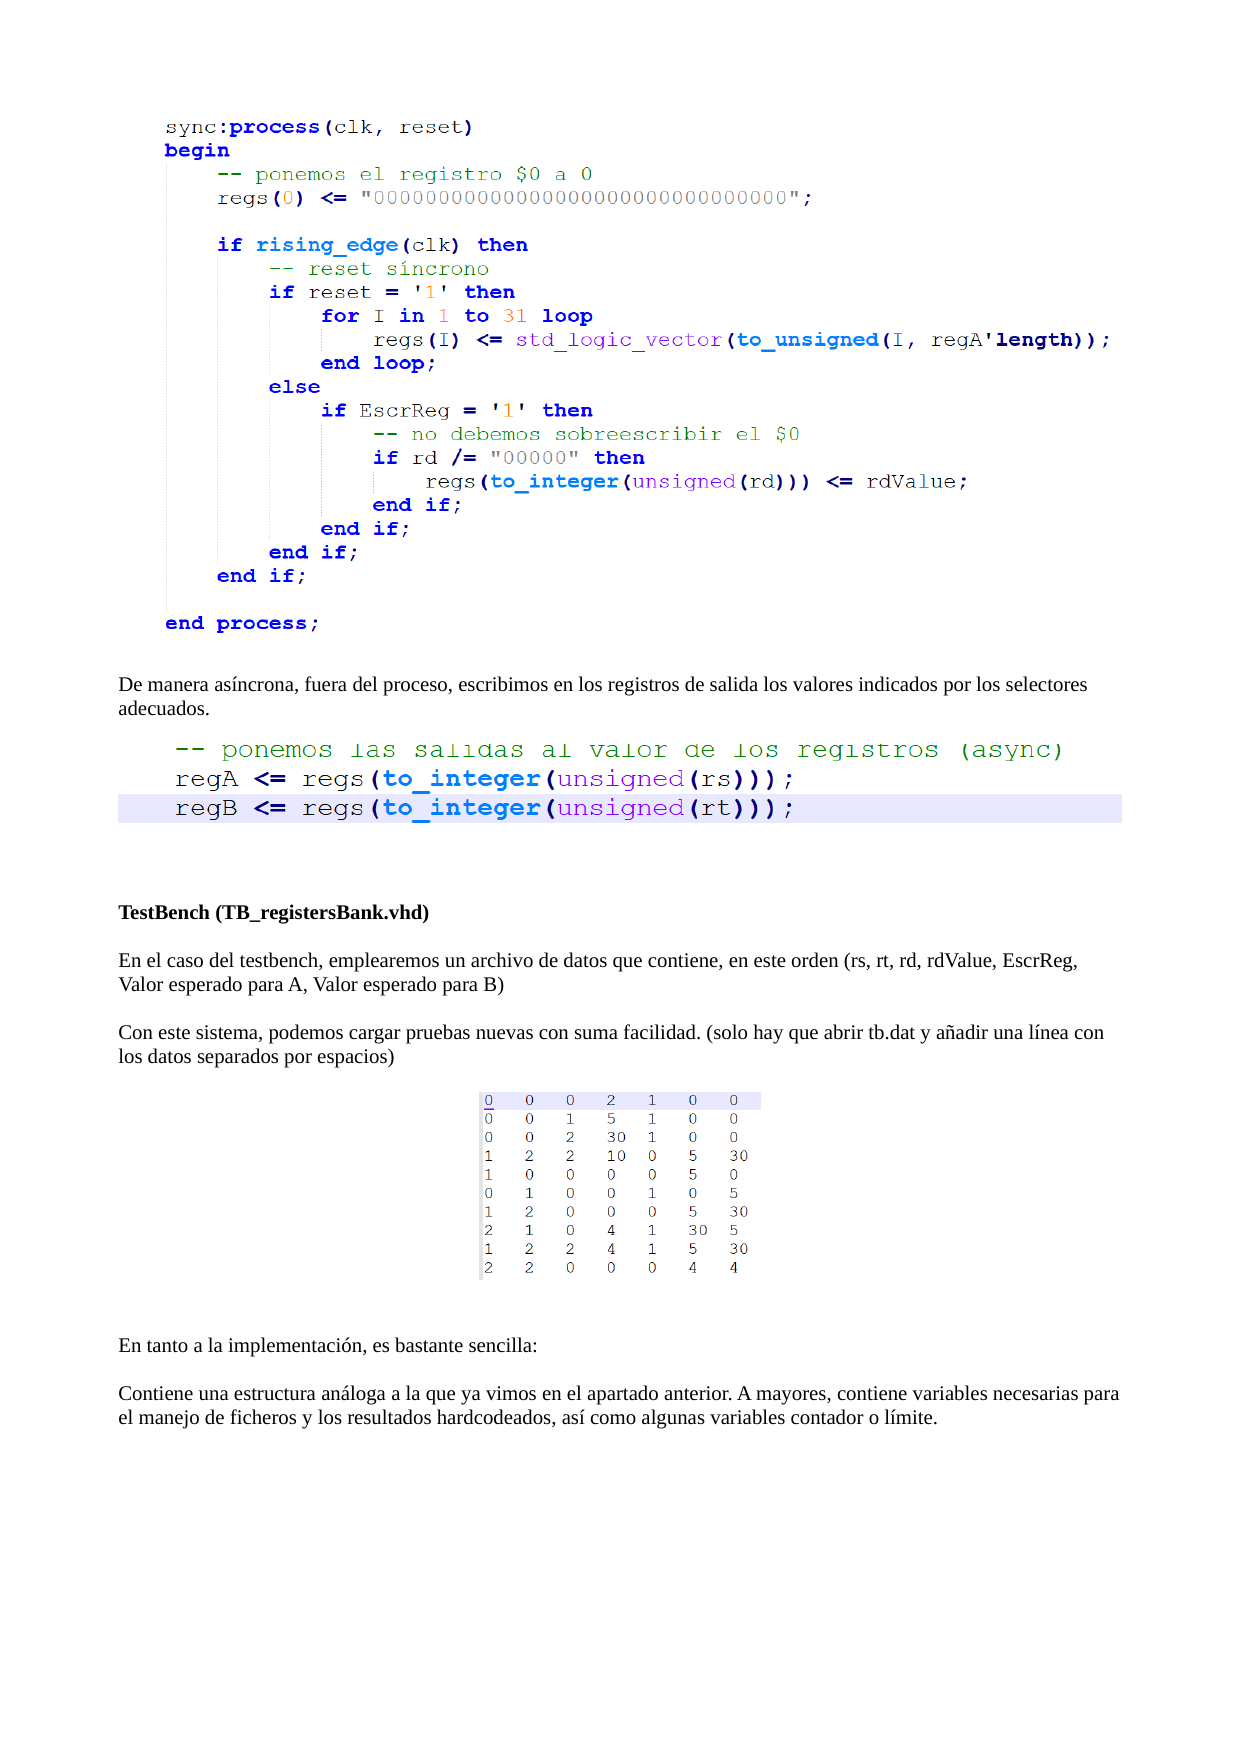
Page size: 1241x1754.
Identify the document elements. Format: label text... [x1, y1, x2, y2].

text Con este sistema, podemos cargar pruebas nuevas con suma facilidad. (solo hay que abrir tb.dat y añadir una línea con los datos separados por espacios) [118, 1020, 1122, 1068]
text En tanto a la implementación, es bastante sencilla: [118, 1333, 1122, 1357]
text En el caso del testbench, emplearemos un archivo de datos que contiene, en este orden (rs, rt, rd, rdValue, EscrReg, Valor esperado para A, Valor esperado para B) [118, 948, 1122, 996]
picture [118, 118, 1123, 648]
picture [479, 1092, 762, 1280]
text TestBench (TB_registersBank.vhd) [118, 900, 1122, 924]
text Contiene una estructura análoga a la que ya vimos en el apartado anterior. A mayores, contiene variables necesarias para el manejo de ficheros y los resultados hardcodeados, así como algunas variables contador o límite. [118, 1381, 1122, 1429]
text De manera asíncrona, fuera del proceso, escribimos en los registros de salida los valores indicados por los selectores adecuados. [118, 672, 1122, 720]
picture [118, 744, 1123, 828]
